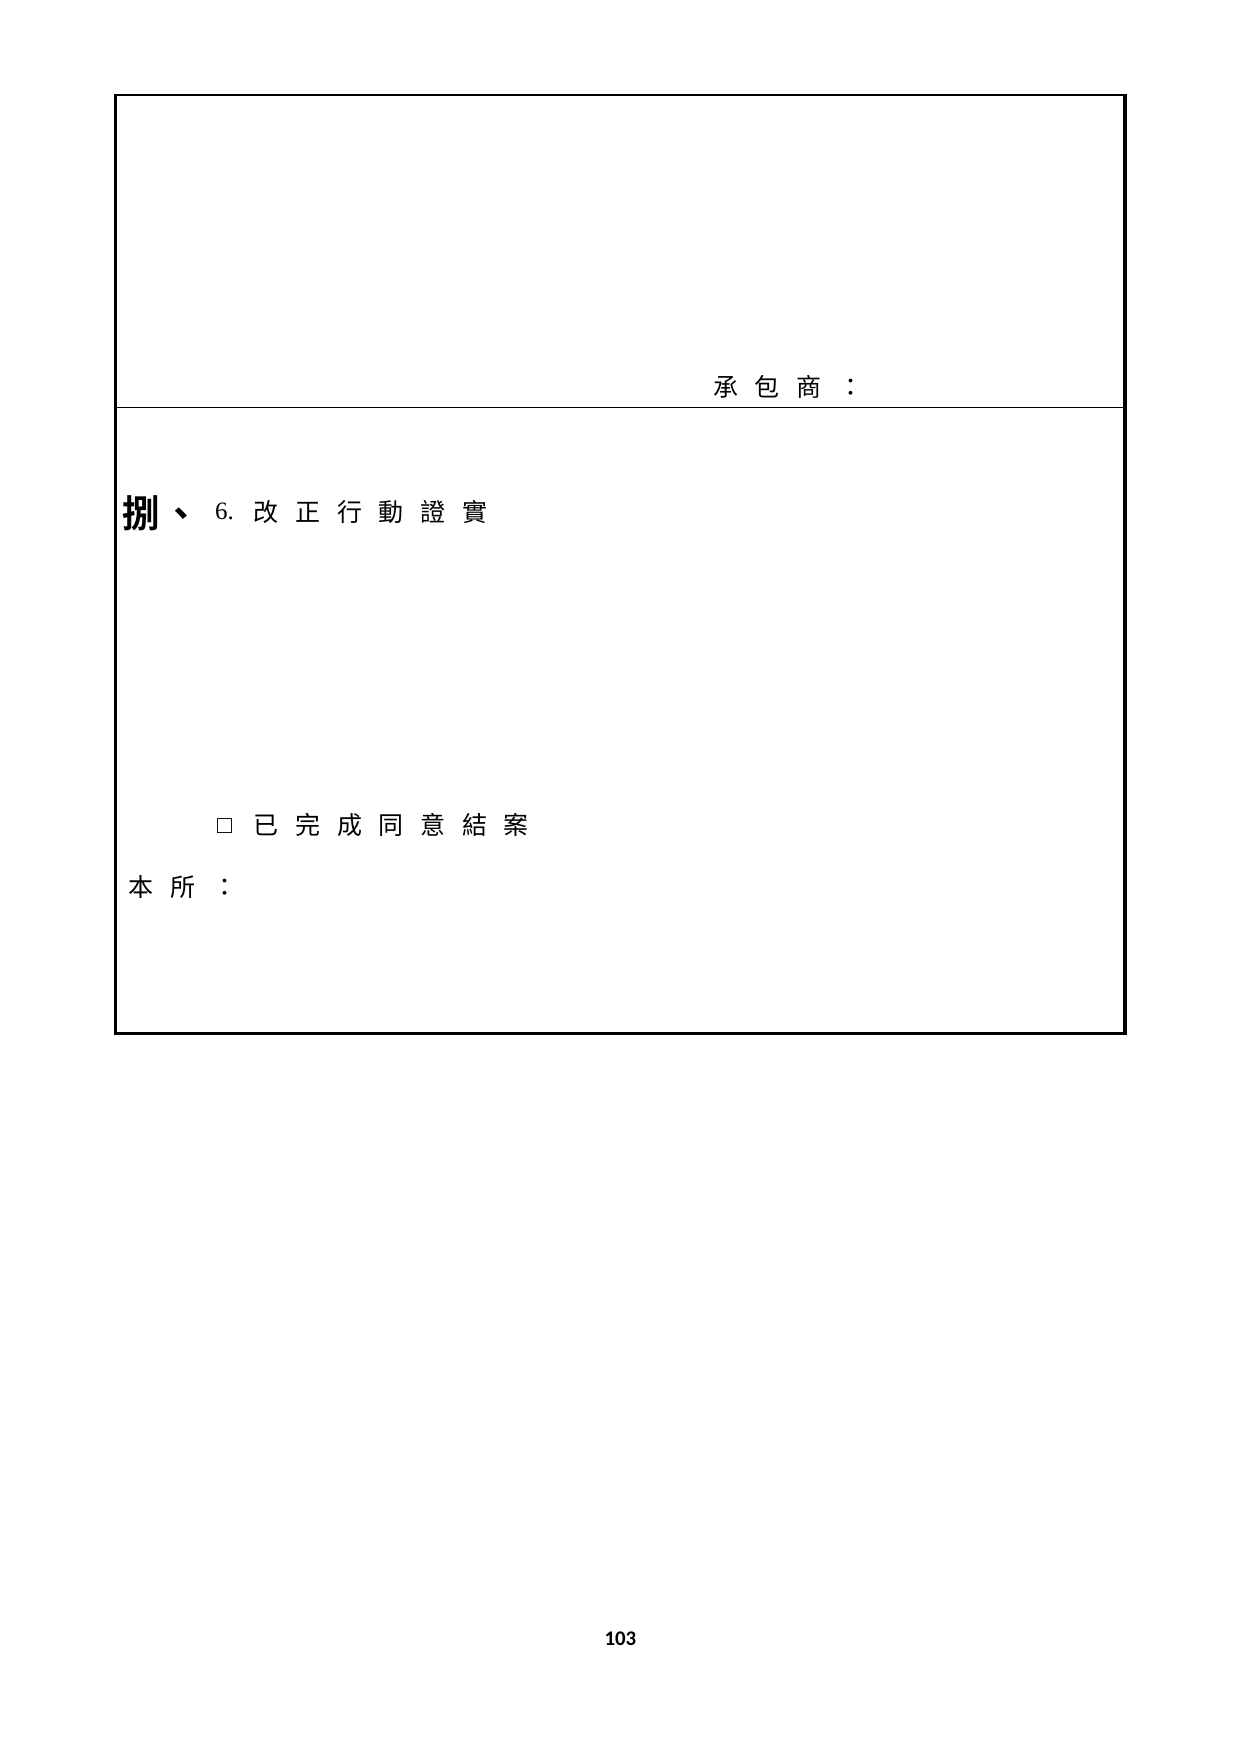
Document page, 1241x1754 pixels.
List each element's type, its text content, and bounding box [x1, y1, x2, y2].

table_cell 6.改正行動證實 □已完成同意結案 本所： [117, 408, 1123, 1032]
table_cell 承包商： [117, 96, 1123, 407]
